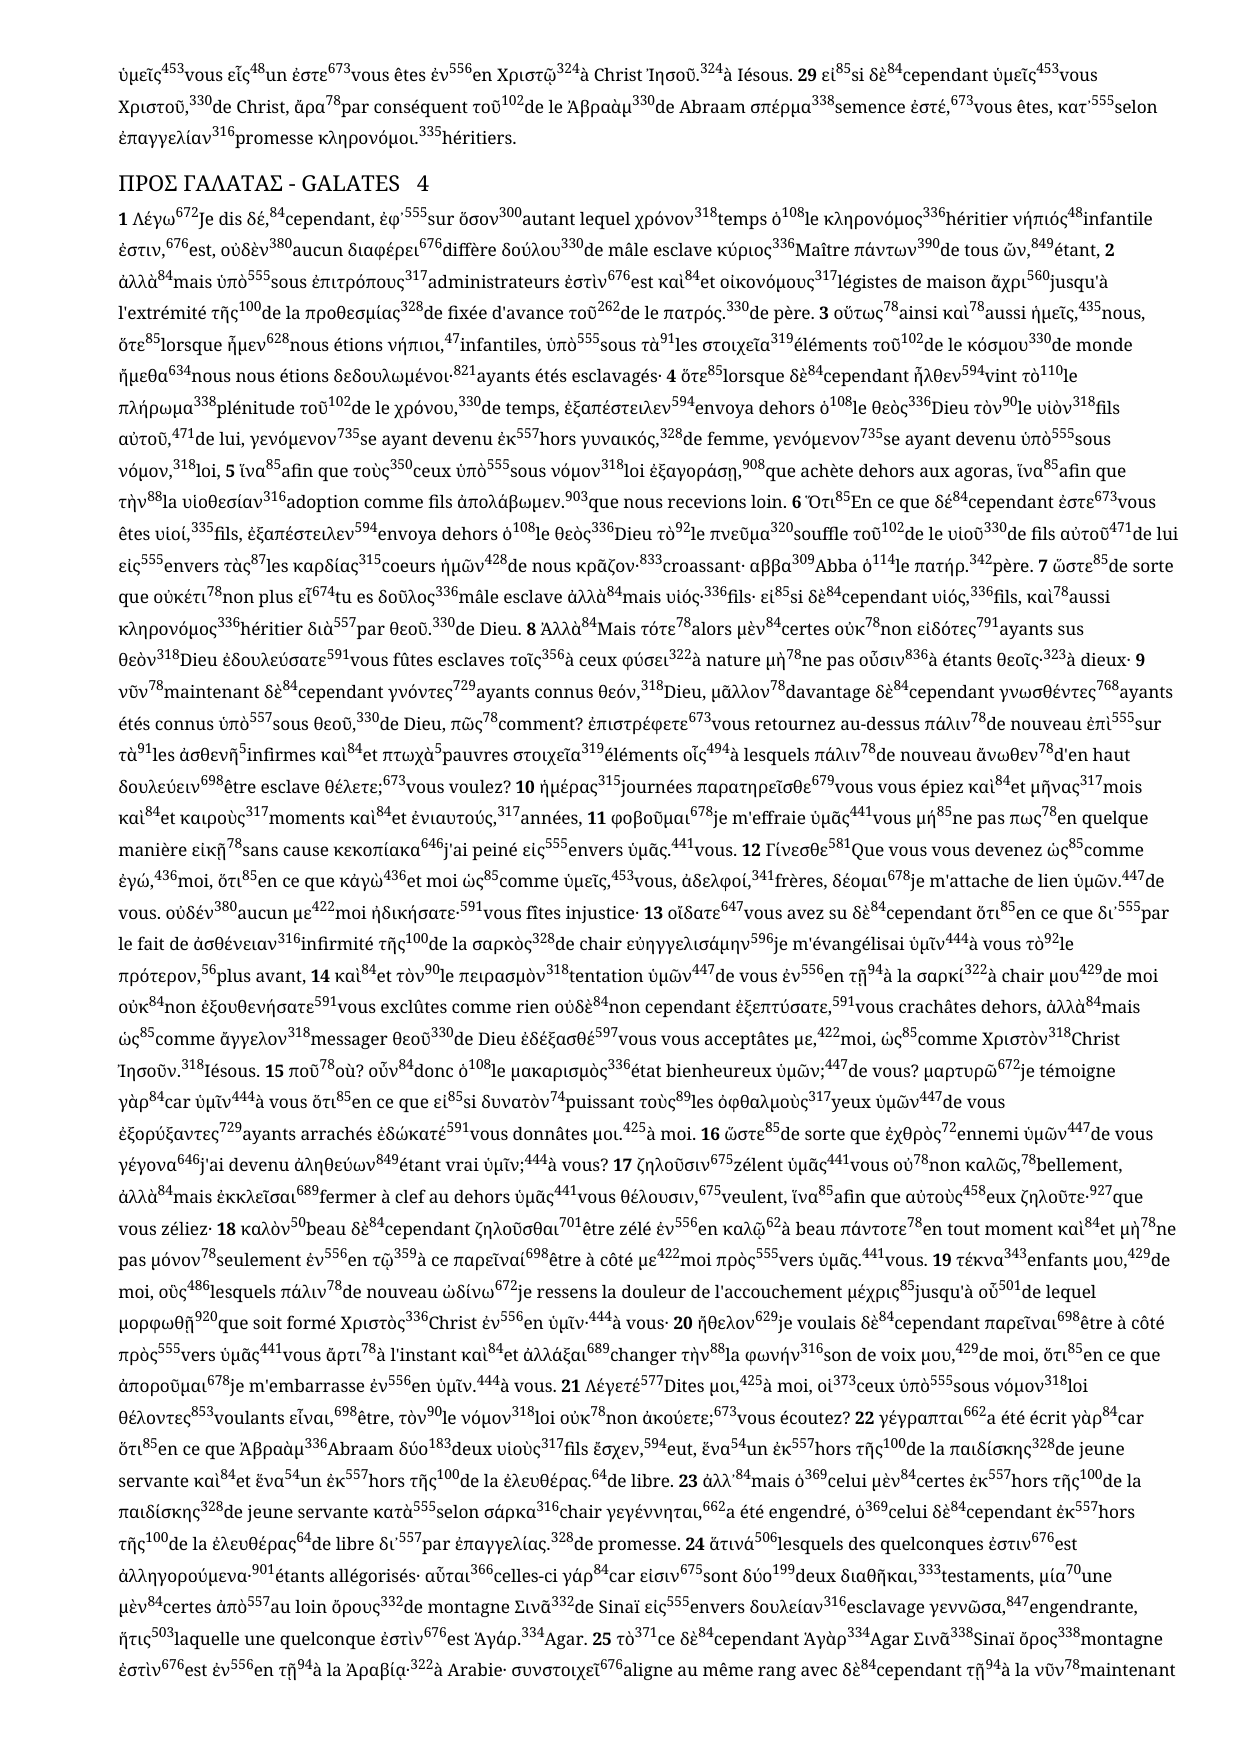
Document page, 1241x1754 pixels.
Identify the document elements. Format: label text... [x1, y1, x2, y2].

text ΠΡΟΣ ΓΑΛΑΤΑΣ - GALATES 4 [118, 168, 1181, 198]
text 1 Λέγω672Je dis δέ,84cependant, ἐφ᾽555sur ὅσον300autant lequel χρόνον318temps ὁ108le κληρονόμος336héritier νήπιός48infantile ἐστιν,676est, οὐδὲν380aucun διαφέρει676diffère δούλου330de mâle esclave κύριος336Maître πάντων390de tous ὤν,849étant, 2 ἀλλὰ84mais ὑπὸ555sous ἐπιτρόπους317administrateurs ἐστὶν676est καὶ84et οἰκονόμους317légistes de maison ἄχρι560jusqu'à l'extrémité τῆς100de la προθεσμίας328de fixée d'avance τοῦ262de le πατρός.330de père. 3 οὕτως78ainsi καὶ78aussi ἡμεῖς,435nous, ὅτε85lorsque ἦμεν628nous étions νήπιοι,47infantiles, ὑπὸ555sous τὰ91les στοιχεῖα319éléments τοῦ102de le κόσμου330de monde ἤμεθα634nous nous étions δεδουλωμένοι·821ayants étés esclavagés· 4 ὅτε85lorsque δὲ84cependant ἦλθεν594vint τὸ110le πλήρωμα338plénitude τοῦ102de le χρόνου,330de temps, ἐξαπέστειλεν594envoya dehors ὁ108le θεὸς336Dieu τὸν90le υἱὸν318fils αὐτοῦ,471de lui, γενόμενον735se ayant devenu ἐκ557hors γυναικός,328de femme, γενόμενον735se ayant devenu ὑπὸ555sous νόμον,318loi, 5 ἵνα85afin que τοὺς350ceux ὑπὸ555sous νόμον318loi ἐξαγοράσῃ,908que achète dehors aux agoras, ἵνα85afin que τὴν88la υἱοθεσίαν316adoption comme fils ἀπολάβωμεν.903que nous recevions loin. 6 Ὅτι85En ce que δέ84cependant ἐστε673vous êtes υἱοί,335fils, ἐξαπέστειλεν594envoya dehors ὁ108le θεὸς336Dieu τὸ92le πνεῦμα320souffle τοῦ102de le υἱοῦ330de fils αὐτοῦ471de lui εἰς555envers τὰς87les καρδίας315coeurs ἡμῶν428de nous κρᾶζον·833croassant· αββα309Abba ὁ114le πατήρ.342père. 7 ὥστε85de sorte que οὐκέτι78non plus εἶ674tu es δοῦλος336mâle esclave ἀλλὰ84mais υἱός·336fils· εἰ85si δὲ84cependant υἱός,336fils, καὶ78aussi κληρονόμος336héritier διὰ557par θεοῦ.330de Dieu. 8 Ἀλλὰ84Mais τότε78alors μὲν84certes οὐκ78non εἰδότες791ayants sus θεὸν318Dieu ἐδουλεύσατε591vous fûtes esclaves τοῖς356à ceux φύσει322à nature μὴ78ne pas οὖσιν836à étants θεοῖς·323à dieux· 9 νῦν78maintenant δὲ84cependant γνόντες729ayants connus θεόν,318Dieu, μᾶλλον78davantage δὲ84cependant γνωσθέντες768ayants étés connus ὑπὸ557sous θεοῦ,330de Dieu, πῶς78comment? ἐπιστρέφετε673vous retournez au-dessus πάλιν78de nouveau ἐπὶ555sur τὰ91les ἀσθενῆ5infirmes καὶ84et πτωχὰ5pauvres στοιχεῖα319éléments οἷς494à lesquels πάλιν78de nouveau ἄνωθεν78d'en haut δουλεύειν698être esclave θέλετε;673vous voulez? 10 ἡμέρας315journées παρατηρεῖσθε679vous vous épiez καὶ84et μῆνας317mois καὶ84et καιροὺς317moments καὶ84et ἐνιαυτούς,317années, 11 φοβοῦμαι678je m'effraie ὑμᾶς441vous μή85ne pas πως78en quelque manière εἰκῇ78sans cause κεκοπίακα646j'ai peiné εἰς555envers ὑμᾶς.441vous. 12 Γίνεσθε581Que vous vous devenez ὡς85comme ἐγώ,436moi, ὅτι85en ce que κἀγὼ436et moi ὡς85comme ὑμεῖς,453vous, ἀδελφοί,341frères, δέομαι678je m'attache de lien ὑμῶν.447de vous. οὐδέν380aucun με422moi ἠδικήσατε·591vous fîtes injustice· 13 οἴδατε647vous avez su δὲ84cependant ὅτι85en ce que δι᾽555par le fait de ἀσθένειαν316infirmité τῆς100de la σαρκὸς328de chair εὐηγγελισάμην596je m'évangélisai ὑμῖν444à vous τὸ92le πρότερον,56plus avant, 14 καὶ84et τὸν90le πειρασμὸν318tentation ὑμῶν447de vous ἐν556en τῇ94à la σαρκί322à chair μου429de moi οὐκ84non ἐξουθενήσατε591vous exclûtes comme rien οὐδὲ84non cependant ἐξεπτύσατε,591vous crachâtes dehors, ἀλλὰ84mais ὡς85comme ἄγγελον318messager θεοῦ330de Dieu ἐδέξασθέ597vous vous acceptâtes με,422moi, ὡς85comme Χριστὸν318Christ Ἰησοῦν.318Iésous. 15 ποῦ78où? οὖν84donc ὁ108le μακαρισμὸς336état bienheureux ὑμῶν;447de vous? μαρτυρῶ672je témoigne γὰρ84car ὑμῖν444à vous ὅτι85en ce que εἰ85si δυνατὸν74puissant τοὺς89les ὀφθαλμοὺς317yeux ὑμῶν447de vous ἐξορύξαντες729ayants arrachés ἐδώκατέ591vous donnâtes μοι.425à moi. 16 ὥστε85de sorte que ἐχθρὸς72ennemi ὑμῶν447de vous γέγονα646j'ai devenu ἀληθεύων849étant vrai ὑμῖν;444à vous? 17 ζηλοῦσιν675zélent ὑμᾶς441vous οὐ78non καλῶς,78bellement, ἀλλὰ84mais ἐκκλεῖσαι689fermer à clef au dehors ὑμᾶς441vous θέλουσιν,675veulent, ἵνα85afin que αὐτοὺς458eux ζηλοῦτε·927que vous zéliez· 18 καλὸν50beau δὲ84cependant ζηλοῦσθαι701être zélé ἐν556en καλῷ62à beau πάντοτε78en tout moment καὶ84et μὴ78ne pas μόνον78seulement ἐν556en τῷ359à ce παρεῖναί698être à côté με422moi πρὸς555vers ὑμᾶς.441vous. 19 τέκνα343enfants μου,429de moi, οὓς486lesquels πάλιν78de nouveau ὠδίνω672je ressens la douleur de l'accouchement μέχρις85jusqu'à οὗ501de lequel μορφωθῇ920que soit formé Χριστὸς336Christ ἐν556en ὑμῖν·444à vous· 20 ἤθελον629je voulais δὲ84cependant παρεῖναι698être à côté πρὸς555vers ὑμᾶς441vous ἄρτι78à l'instant καὶ84et ἀλλάξαι689changer τὴν88la φωνήν316son de voix μου,429de moi, ὅτι85en ce que ἀποροῦμαι678je m'embarrasse ἐν556en ὑμῖν.444à vous. 21 Λέγετέ577Dites μοι,425à moi, οἱ373ceux ὑπὸ555sous νόμον318loi θέλοντες853voulants εἶναι,698être, τὸν90le νόμον318loi οὐκ78non ἀκούετε;673vous écoutez? 22 γέγραπται662a été écrit γὰρ84car ὅτι85en ce que Ἀβραὰμ336Abraam δύο183deux υἱοὺς317fils ἔσχεν,594eut, ἕνα54un ἐκ557hors τῆς100de la παιδίσκης328de jeune servante καὶ84et ἕνα54un ἐκ557hors τῆς100de la ἐλευθέρας.64de libre. 23 ἀλλ᾽84mais ὁ369celui μὲν84certes ἐκ557hors τῆς100de la παιδίσκης328de jeune servante κατὰ555selon σάρκα316chair γεγέννηται,662a été engendré, ὁ369celui δὲ84cependant ἐκ557hors τῆς100de la ἐλευθέρας64de libre δι᾽557par ἐπαγγελίας.328de promesse. 24 ἅτινά506lesquels des quelconques ἐστιν676est ἀλληγορούμενα·901étants allégorisés· αὗται366celles-ci γάρ84car εἰσιν675sont δύο199deux διαθῆκαι,333testaments, μία70une μὲν84certes ἀπὸ557au loin ὄρους332de montagne Σινᾶ332de Sinaï εἰς555envers δουλείαν316esclavage γεννῶσα,847engendrante, ἥτις503laquelle une quelconque ἐστὶν676est Ἁγάρ.334Agar. 25 τὸ371ce δὲ84cependant Ἁγὰρ334Agar Σινᾶ338Sinaï ὄρος338montagne ἐστὶν676est ἐν556en τῇ94à la Ἀραβίᾳ·322à Arabie· συνστοιχεῖ676aligne au même rang avec δὲ84cependant τῇ94à la νῦν78maintenant Ἰερουσαλήμ,322à Ierousalem, δουλεύει676est esclave γὰρ84car μετὰ557avec τῶν103de les τέκνων331de enfants αὐτῆς.469de elle. 26 ἡ367celle δὲ84cependant ἄνω78en haut Ἰερουσαλὴμ334Ierousalem ἐλευθέρα46libre ἐστίν,676est, ἥτις503laquelle une quelconque ἐστὶν676est μήτηρ334mère ἡμῶν·428de nous· 27 γέγραπται662a été écrit γάρ·84car· εὐφράνθητι,571sois réjoui, στεῖρα75stérile ἡ372celle οὐ78non τίκτουσα,852enfantante, ῥῆξον562fracasse καὶ84et βόησον,562beugle, ἡ372celle οὐκ78non ὠδίνουσα·852ressentante la douleur de l'accouchement· ὅτι85en ce que πολλὰ396nombreux τὰ109les τέκνα337enfants τῆς100de la ἐρήμου64de déserte μᾶλλον78davantage ἢ84ou τῆς361de celle ἐχούσης841de ayante τὸν90le ἄνδρα.318homme. 28 Ὑμεῖς453Vous δέ,84cependant, ἀδελφοί,341frères, κατὰ555selon Ἰσαὰκ318Isaak ἐπαγγελίας328de promesse τέκνα337enfants ἐστέ.673vous êtes. 29 ἀλλ᾽84mais ὥσπερ85comme certes τότε78alors ὁ369celui κατὰ555selon σάρκα316chair γεννηθεὶς769ayant été engendré ἐδίωκεν633poursuivait τὸν351celui κατὰ555selon πνεῦμα,320souffle, οὕτως78ainsi καὶ78aussi νῦν.78maintenant. 30 ἀλλὰ84mais τί404quel λέγει676dit ἡ106la γραφή;334écriture? ἔκβαλε562éjecte τὴν88la παιδίσκην316jeune servante καὶ84et τὸν90le υἱὸν318fils αὐτῆς·469de elle· οὐ78non γὰρ84car μὴ78ne pas κληρονομήσει614héritera ὁ108le υἱὸς336fils τῆς100de la παιδίσκης328de jeune servante μετὰ557avec τοῦ102de le υἱοῦ330de fils τῆς100de la ἐλευθέρας.64de libre. 31 διό,84c'est pourquoi, ἀδελφοί,341frères, οὐκ84non ἐσμὲν671nous sommes παιδίσκης328de jeune servante τέκνα337enfants ἀλλὰ84mais τῆς100de la ἐλευθέρας.64de libre. [118, 202, 1181, 1682]
